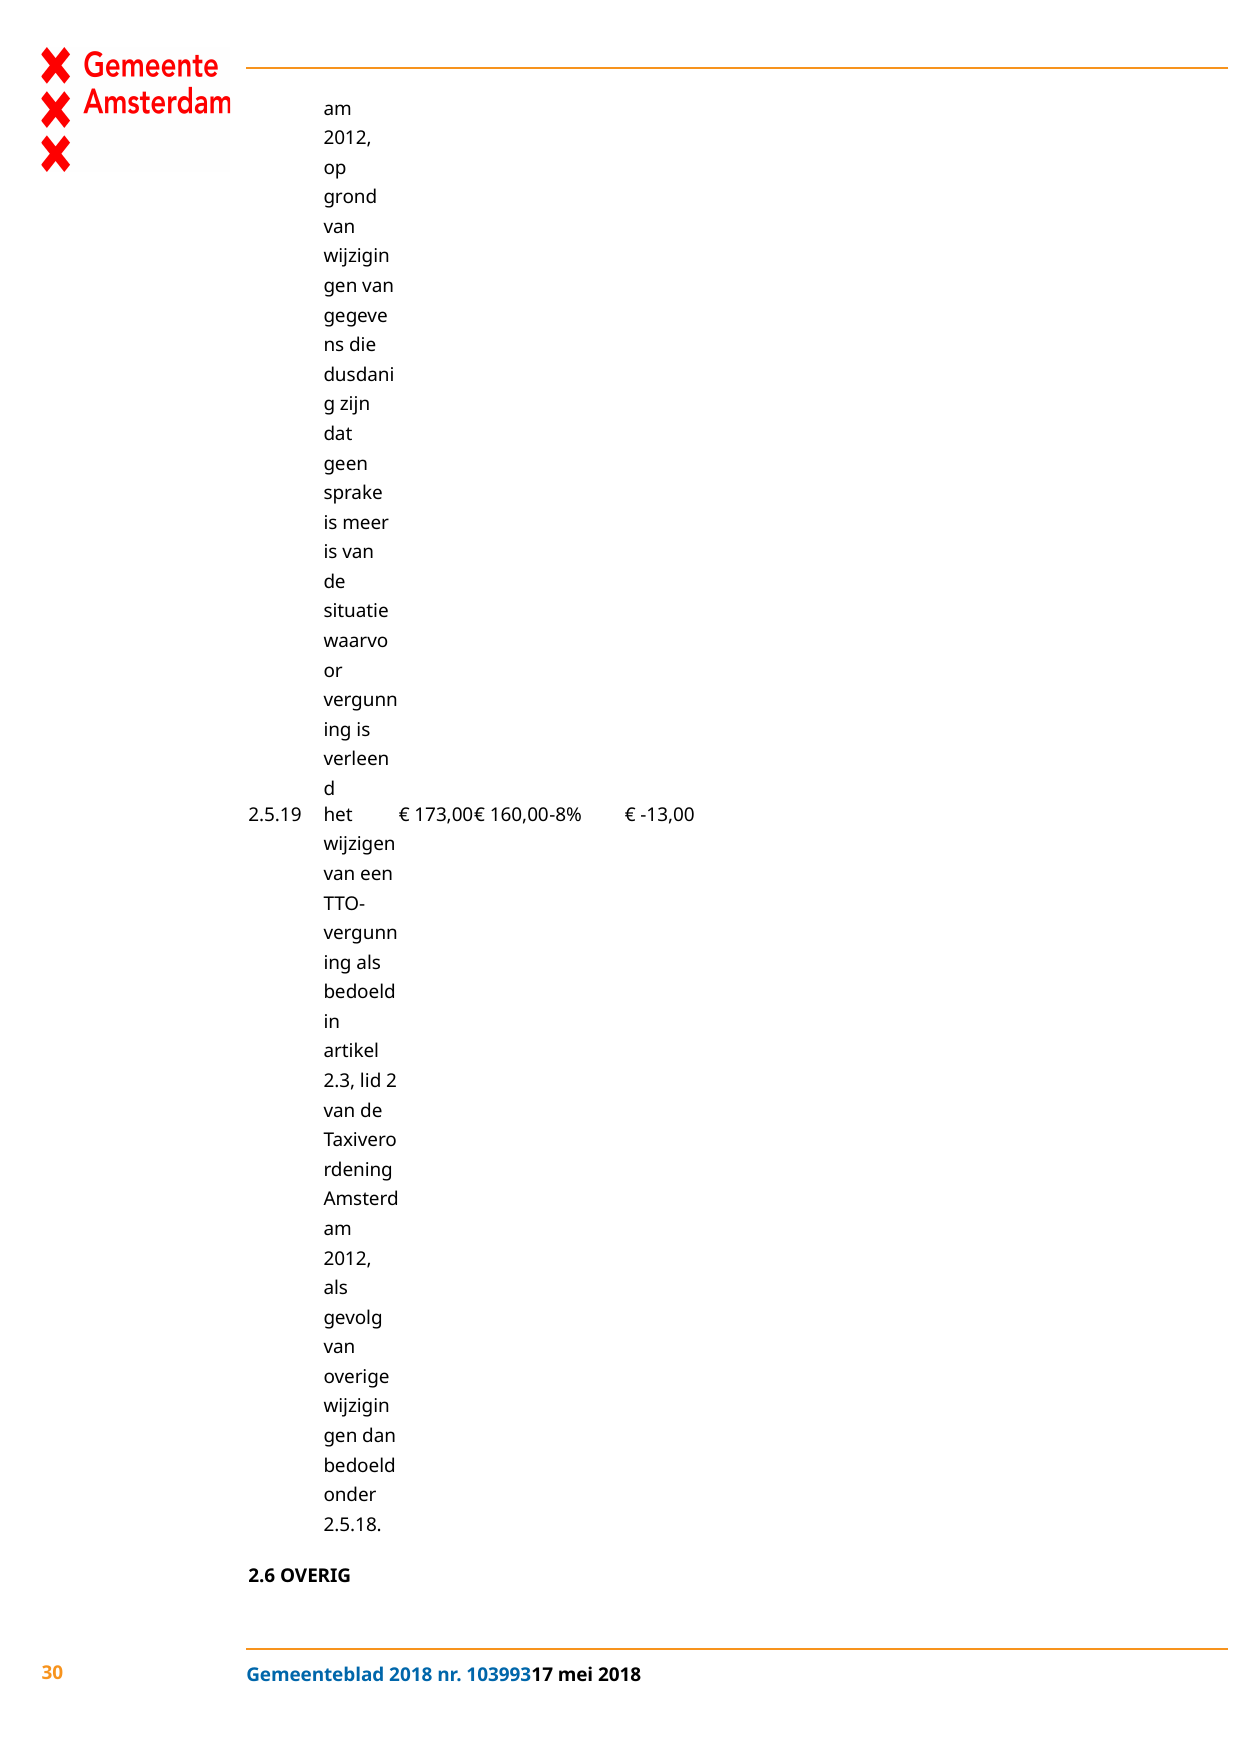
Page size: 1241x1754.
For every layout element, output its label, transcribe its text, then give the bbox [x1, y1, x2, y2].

table_cell [474, 1537, 549, 1562]
table_cell 2.6 OVERIG [248, 1563, 398, 1588]
table_cell -8% [549, 801, 624, 1537]
table_cell [549, 95, 624, 801]
table_cell [474, 95, 549, 801]
table_cell € -13,00 [625, 801, 700, 1537]
table_cell € 173,00 [399, 801, 474, 1537]
table_cell € 160,00 [474, 801, 549, 1537]
table_cell am 2012, op grond van wijzigingen van gegevens die dusdanig zijn dat geen sprake is meer is van de situatie waarvoor vergunning is verleend [323, 95, 398, 801]
table_cell [549, 1563, 624, 1588]
table_cell [399, 1563, 474, 1588]
table_cell [474, 1563, 549, 1588]
picture [41, 47, 231, 172]
table_cell [625, 95, 700, 801]
table_cell [625, 1537, 700, 1562]
table_cell [625, 1563, 700, 1588]
table_cell [248, 95, 323, 801]
table_cell 2.5.19 [248, 801, 323, 1537]
table_cell [549, 1537, 624, 1562]
table_cell [323, 1537, 398, 1562]
table_cell [399, 95, 474, 801]
table_cell [399, 1537, 474, 1562]
table_cell [248, 1537, 323, 1562]
table_cell het wijzigen van een TTO-vergunning als bedoeld in artikel 2.3, lid 2 van de Taxiverordening Amsterdam 2012, als gevolg van overige wijzigingen dan bedoeld onder 2.5.18. [323, 801, 398, 1537]
